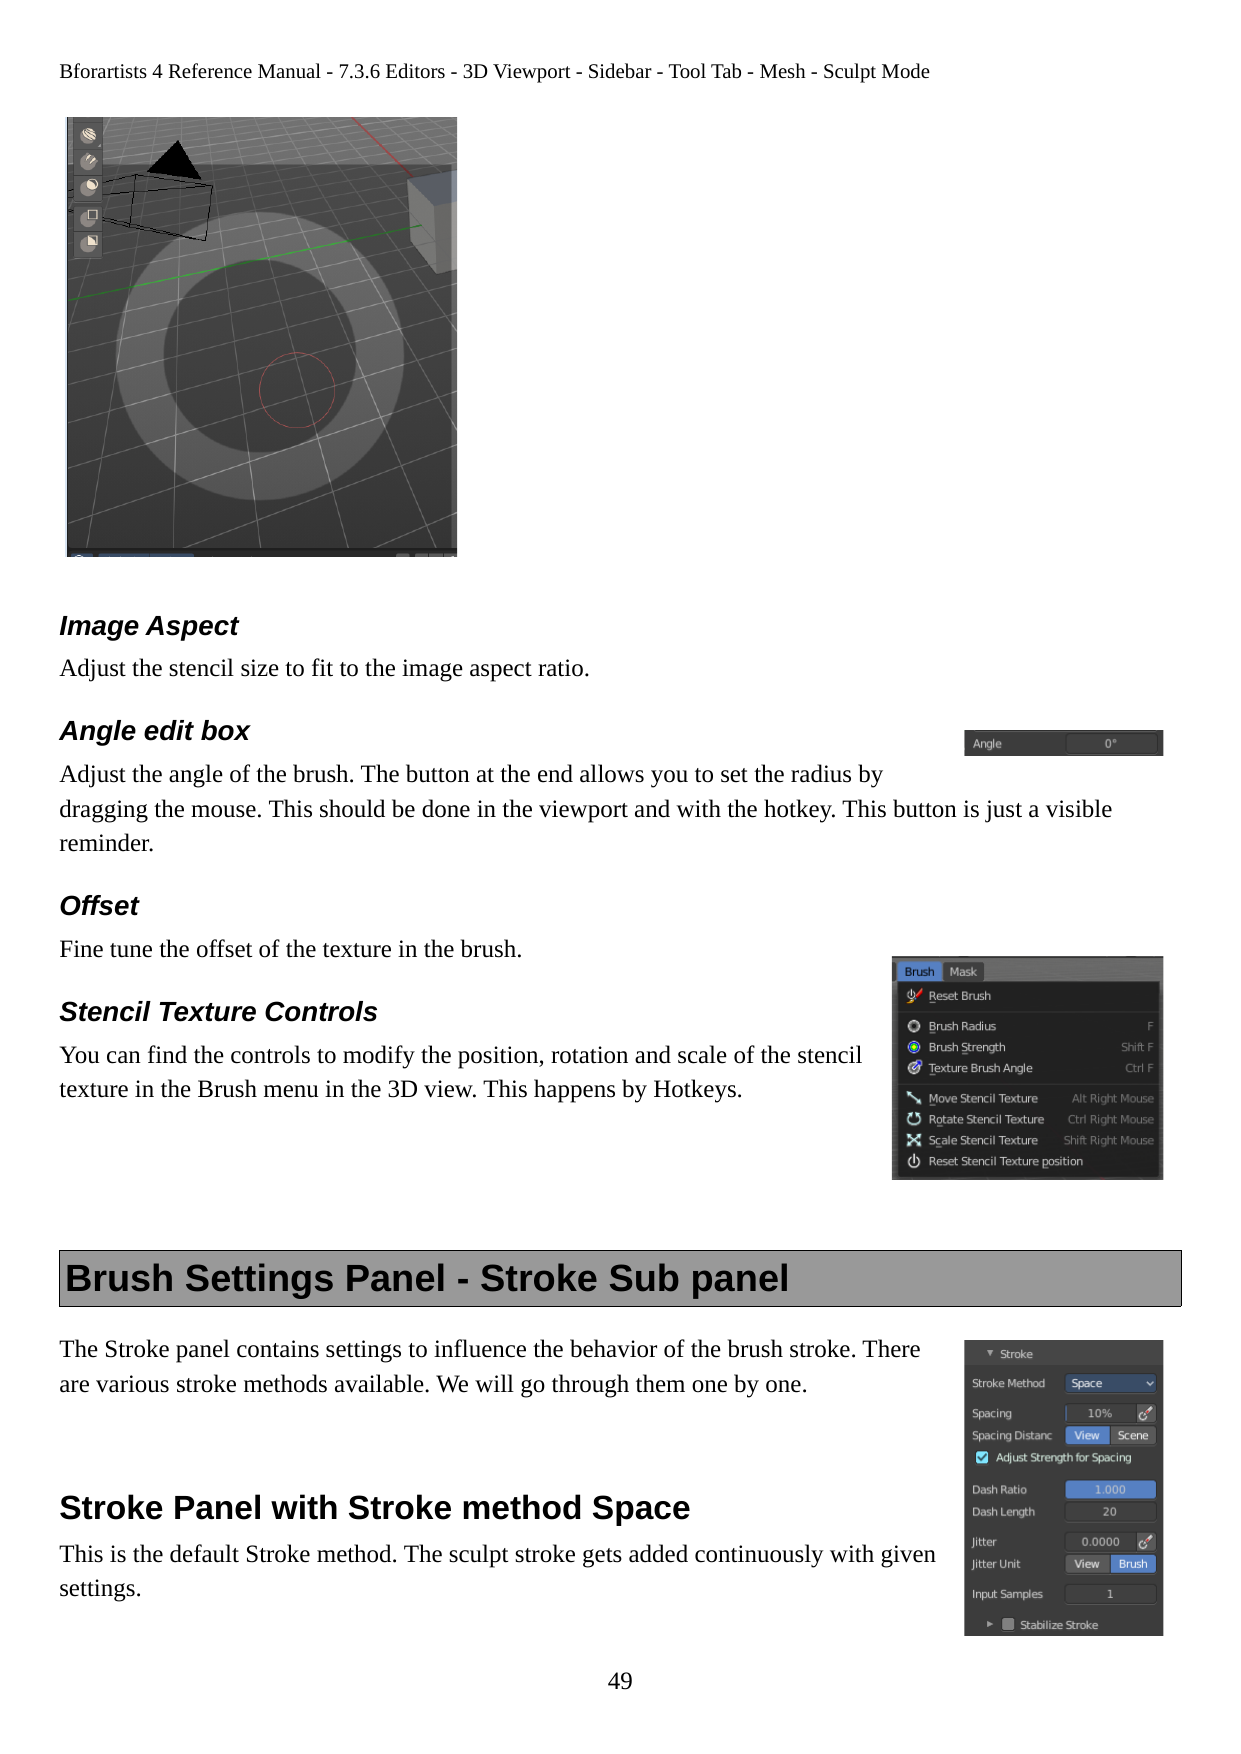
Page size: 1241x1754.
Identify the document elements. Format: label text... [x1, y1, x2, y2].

subtitle Stroke Panel with Stroke method Space [59, 1488, 964, 1527]
subtitle Angle edit box [59, 715, 1181, 747]
text Adjust the stencil size to fit to the image aspect ratio. [59, 653, 1181, 682]
text The Stroke panel contains settings to influence the behavior of the brush stroke. There are various stroke methods available. We will go through them one by one. [59, 1334, 1181, 1398]
picture [65, 117, 458, 557]
picture [891, 956, 1164, 1180]
text You can find the controls to modify the position, rotation and scale of the stencil texture in the Brush menu in the 3D view. This happens by Hotkeys. [59, 1040, 891, 1103]
picture [964, 1340, 1164, 1636]
text Adjust the angle of the brush. The button at the end allows you to set the radius by dragging the mouse. This should be done in the viewport and with the hotkey. This button is just a visible reminder. [59, 759, 1181, 857]
subtitle Stencil Texture Controls [59, 996, 891, 1027]
subtitle Offset [59, 890, 1181, 922]
table_header Brush Settings Panel - Stroke Sub panel [60, 1251, 1181, 1306]
subtitle [1164, 996, 1181, 1027]
picture [964, 730, 1164, 756]
text Fine tune the offset of the texture in the brush. [59, 934, 1181, 963]
text This is the default Stroke method. The sculpt stroke gets added continuously with given settings. [59, 1539, 964, 1602]
subtitle Image Aspect [59, 609, 1181, 641]
